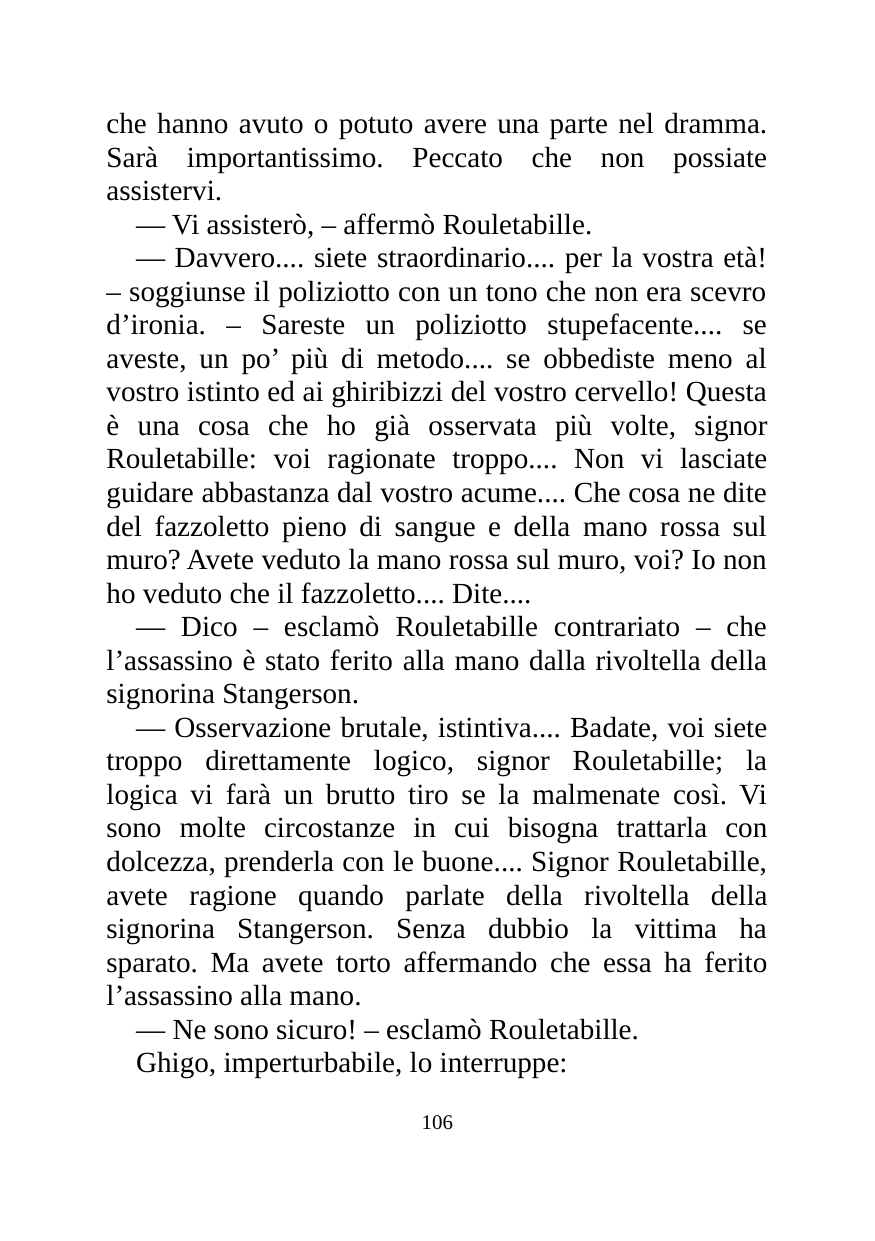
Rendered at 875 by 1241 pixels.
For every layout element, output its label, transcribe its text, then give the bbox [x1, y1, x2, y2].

text che hanno avuto o potuto avere una parte nel dramma. Sarà importantissimo. Peccato che non possiate assistervi. [106, 106, 768, 207]
text — Dico – esclamò Rouletabille contrariato – che l’assassino è stato ferito alla mano dalla rivoltella della signorina Stangerson. [106, 609, 768, 710]
text — Ne sono sicuro! – esclamò Rouletabille. [106, 1012, 768, 1045]
text — Osservazione brutale, istintiva.... Badate, voi siete troppo direttamente logico, signor Rouletabille; la logica vi farà un brutto tiro se la malmenate così. Vi sono molte circostanze in cui bisogna trattarla con dolcezza, prenderla con le buone.... Signor Rouletabille, avete ragione quando parlate della rivoltella della signorina Stangerson. Senza dubbio la vittima ha sparato. Ma avete torto affermando che essa ha ferito l’assassino alla mano. [106, 710, 768, 1012]
text Ghigo, imperturbabile, lo interruppe: [106, 1045, 768, 1079]
text — Vi assisterò, – affermò Rouletabille. [106, 207, 768, 240]
text — Davvero.... siete straordinario.... per la vostra età! – soggiunse il poliziotto con un tono che non era scevro d’ironia. – Sareste un poliziotto stupefacente.... se aveste, un po’ più di metodo.... se obbediste meno al vostro istinto ed ai ghiribizzi del vostro cervello! Questa è una cosa che ho già osservata più volte, signor Rouletabille: voi ragionate troppo.... Non vi lasciate guidare abbastanza dal vostro acume.... Che cosa ne dite del fazzoletto pieno di sangue e della mano rossa sul muro? Avete veduto la mano rossa sul muro, voi? Io non ho veduto che il fazzoletto.... Dite.... [106, 240, 768, 609]
